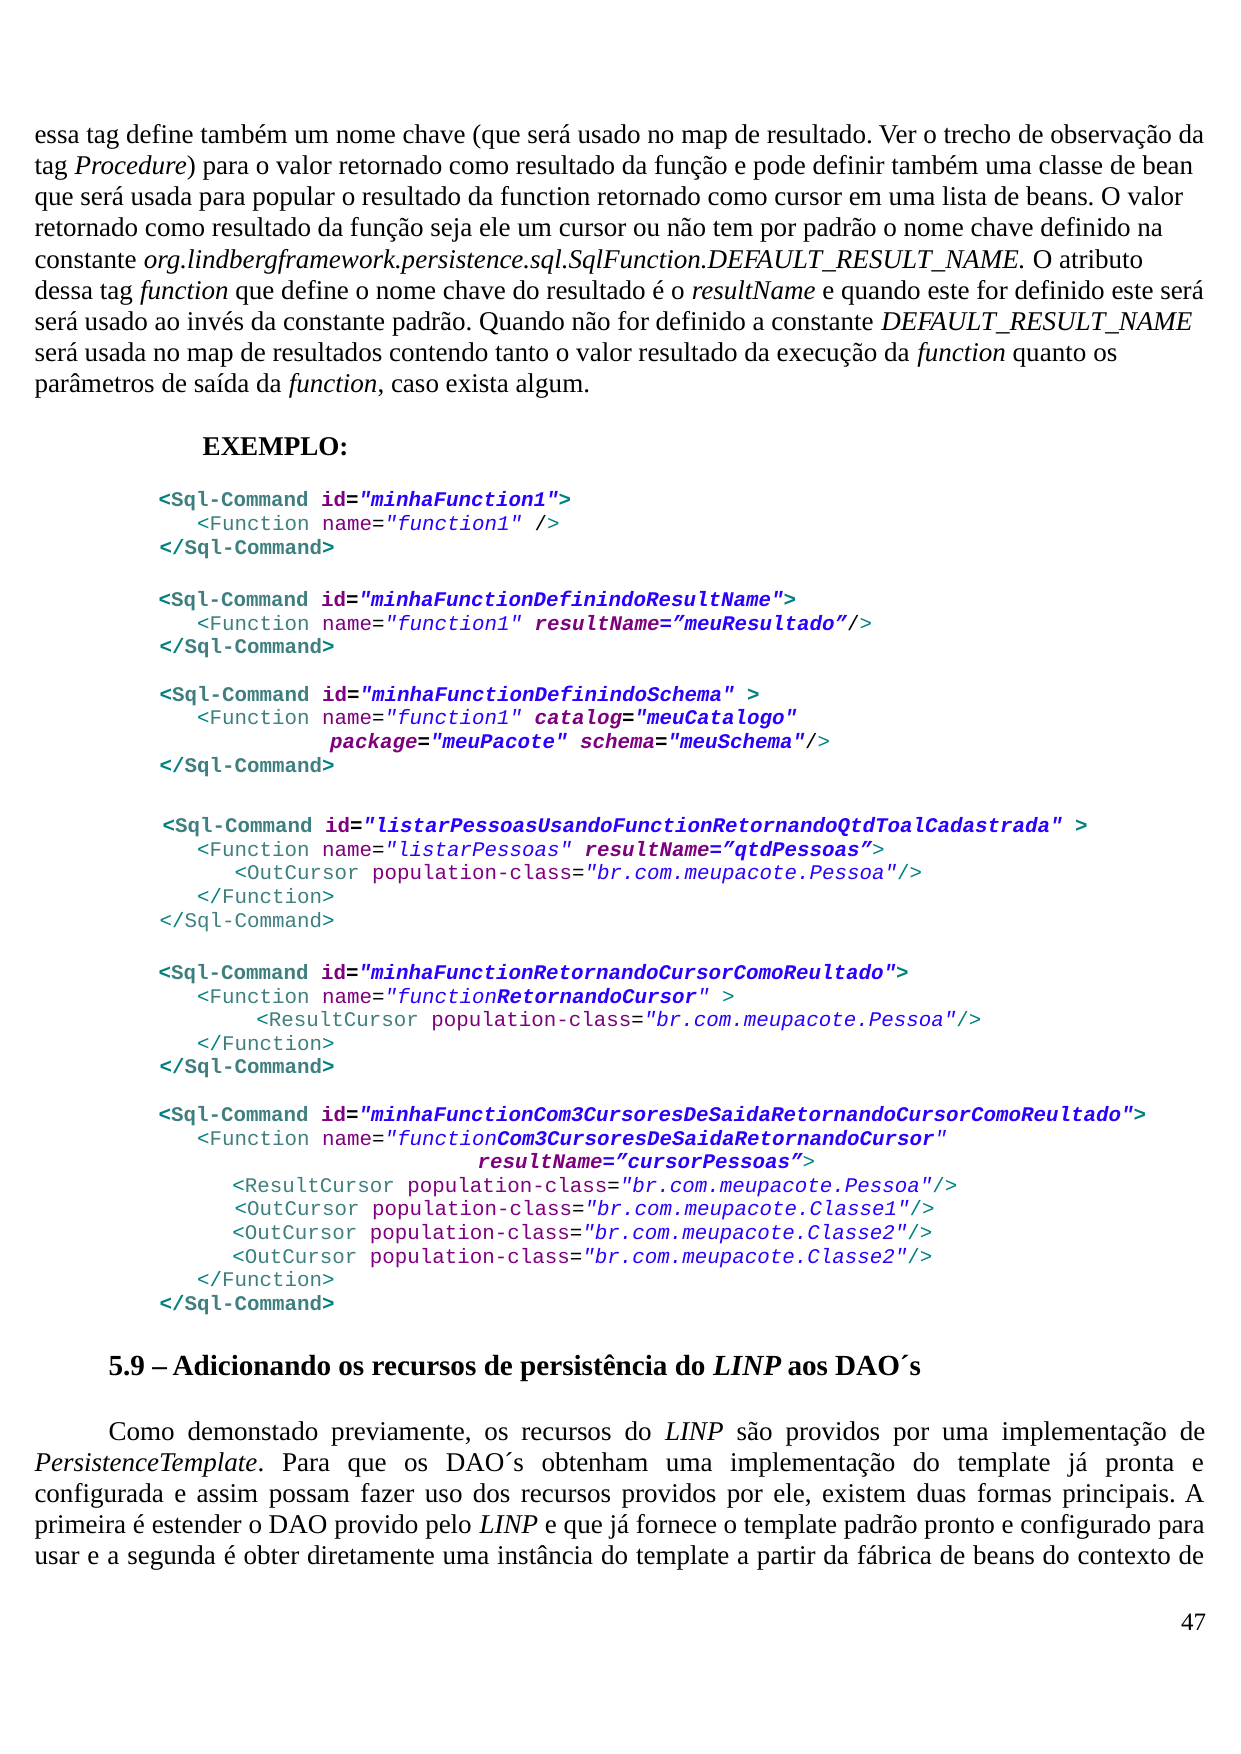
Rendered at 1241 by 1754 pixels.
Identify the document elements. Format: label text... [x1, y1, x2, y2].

text 5.9 – Adicionando os recursos de persistência do LINP aos DAO´s [34, 1348, 1206, 1381]
text </Sql-Command> [34, 909, 1206, 933]
text EXEMPLO: [34, 429, 1206, 461]
text <Sql-Command id="minhaFunctionDefinindoSchema" > [34, 684, 1206, 707]
text package="meuPacote" schema="meuSchema"/> [34, 731, 1206, 755]
text <OutCursor population-class="br.com.meupacote.Classe2"/> [34, 1222, 1206, 1246]
text Como demonstado previamente, os recursos do LINP são providos por uma implementação de PersistenceTemplate. Para que os DAO´s obtenham uma implementação do template já pronta e configurada e assim possam fazer uso dos recursos providos por ele, existem duas formas principais. A primeira é estender o DAO provido pelo LINP e que já fornece o template padrão pronto e configurado para usar e a segunda é obter diretamente uma instância do template a partir da fábrica de beans do contexto de [34, 1415, 1206, 1571]
text <Sql-Command id="minhaFunctionCom3CursoresDeSaidaRetornandoCursorComoReultado"> [34, 1104, 1206, 1127]
text <ResultCursor population-class="br.com.meupacote.Pessoa"/> [34, 1009, 1206, 1033]
text <Sql-Command id="listarPessoasUsandoFunctionRetornandoQtdToalCadastrada" > [34, 807, 1206, 839]
text <Sql-Command id="minhaFunction1"> [34, 489, 1206, 513]
text <ResultCursor population-class="br.com.meupacote.Pessoa"/> [34, 1175, 1206, 1198]
text </Function> [34, 1269, 1206, 1293]
text <OutCursor population-class="br.com.meupacote.Classe2"/> [34, 1246, 1206, 1269]
text <Function name="functionRetornandoCursor" > [34, 986, 1206, 1009]
text </Sql-Command> [34, 1057, 1206, 1080]
text </Sql-Command> [34, 755, 1206, 778]
text <Function name="listarPessoas" resultName=”qtdPessoas”> [34, 839, 1206, 862]
text </Function> [34, 1033, 1206, 1057]
text <OutCursor population-class="br.com.meupacote.Pessoa"/> [34, 862, 1206, 886]
text essa tag define também um nome chave (que será usado no map de resultado. Ver o trecho de observação da tag Procedure) para o valor retornado como resultado da função e pode definir também uma classe de bean que será usada para popular o resultado da function retornado como cursor em uma lista de beans. O valor retornado como resultado da função seja ele um cursor ou não tem por padrão o nome chave definido na constante org.lindbergframework.persistence.sql.SqlFunction.DEFAULT_RESULT_NAME. O atributo dessa tag function que define o nome chave do resultado é o resultName e quando este for definido este será será usado ao invés da constante padrão. Quando não for definido a constante DEFAULT_RESULT_NAME será usada no map de resultados contendo tanto o valor resultado da execução da function quanto os parâmetros de saída da function, caso exista algum. [34, 118, 1206, 398]
text </Function> [34, 886, 1206, 909]
text <OutCursor population-class="br.com.meupacote.Classe1"/> [34, 1198, 1206, 1222]
text <Function name="function1" /> [34, 513, 1206, 537]
text <Sql-Command id="minhaFunctionRetornandoCursorComoReultado"> [34, 962, 1206, 986]
text <Sql-Command id="minhaFunctionDefinindoResultName"> [34, 589, 1206, 613]
text </Sql-Command> [34, 537, 1206, 560]
text <Function name="functionCom3CursoresDeSaidaRetornandoCursor" resultName=”cursorPessoas”> [34, 1127, 1206, 1175]
text </Sql-Command> [34, 1293, 1206, 1317]
text </Sql-Command> [34, 636, 1206, 660]
text <Function name="function1" resultName=”meuResultado”/> [34, 613, 1206, 636]
text <Function name="function1" catalog="meuCatalogo" [34, 707, 1206, 731]
